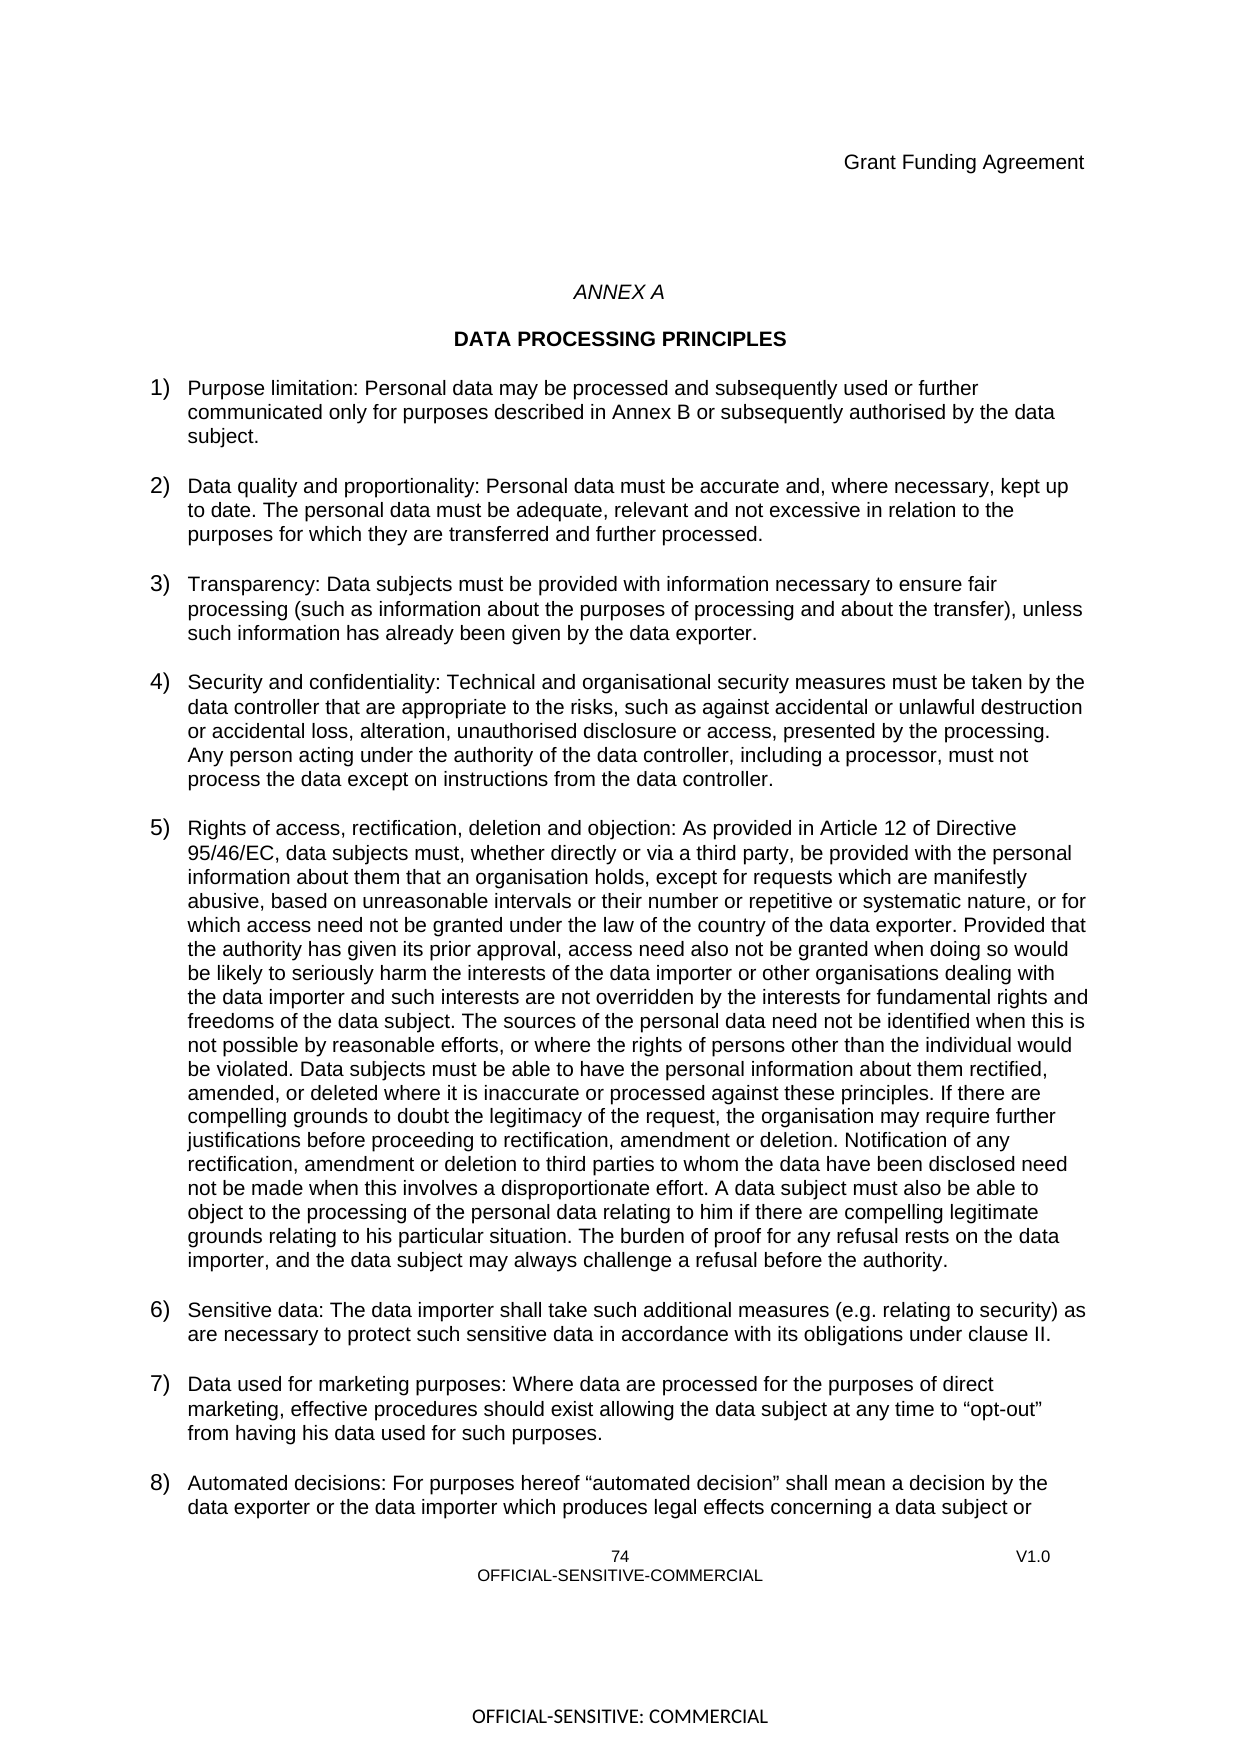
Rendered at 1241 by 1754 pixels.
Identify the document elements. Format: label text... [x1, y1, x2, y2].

list Transparency: Data subjects must be provided with information necessary to ensure fair processing (such as information about the purposes of processing and about the transfer), unless such information has already been given by the data exporter. [150, 570, 1090, 644]
text ANNEX A [150, 280, 1090, 304]
list Sensitive data: The data importer shall take such additional measures (e.g. relating to security) as are necessary to protect such sensitive data in accordance with its obligations under clause II. [150, 1296, 1090, 1346]
list Data used for marketing purposes: Where data are processed for the purposes of direct marketing, effective procedures should exist allowing the data subject at any time to “opt-out” from having his data used for such purposes. [150, 1370, 1090, 1444]
list Security and confidentiality: Technical and organisational security measures must be taken by the data controller that are appropriate to the risks, such as against accidental or unlawful destruction or accidental loss, alteration, unauthorised disclosure or access, presented by the processing. Any person acting under the authority of the data controller, including a processor, must not process the data except on instructions from the data controller. [150, 668, 1090, 790]
list Purpose limitation: Personal data may be processed and subsequently used or further communicated only for purposes described in Annex B or subsequently authorised by the data subject. [150, 373, 1090, 448]
list Rights of access, rectification, deletion and objection: As provided in Article 12 of Directive 95/46/EC, data subjects must, whether directly or via a third party, be provided with the personal information about them that an organisation holds, except for requests which are manifestly abusive, based on unreasonable intervals or their number or repetitive or systematic nature, or for which access need not be granted under the law of the country of the data exporter. Provided that the authority has given its prior approval, access need also not be granted when doing so would be likely to seriously harm the interests of the data importer or other organisations dealing with the data importer and such interests are not overridden by the interests for fundamental rights and freedoms of the data subject. The sources of the personal data need not be identified when this is not possible by reasonable efforts, or where the rights of persons other than the individual would be violated. Data subjects must be able to have the personal information about them rectified, amended, or deleted where it is inaccurate or processed against these principles. If there are compelling grounds to doubt the legitimacy of the request, the organisation may require further justifications before proceeding to rectification, amendment or deletion. Notification of any rectification, amendment or deletion to third parties to whom the data have been disclosed need not be made when this involves a disproportionate effort. A data subject must also be able to object to the processing of the personal data relating to him if there are compelling legitimate grounds relating to his particular situation. The burden of proof for any refusal rests on the data importer, and the data subject may always challenge a refusal before the authority. [150, 814, 1090, 1272]
list Automated decisions: For purposes hereof “automated decision” shall mean a decision by the data exporter or the data importer which produces legal effects concerning a data subject or [150, 1468, 1090, 1519]
list Data quality and proportionality: Personal data must be accurate and, where necessary, kept up to date. The personal data must be adequate, relevant and not excessive in relation to the purposes for which they are transferred and further processed. [150, 472, 1090, 546]
text DATA PROCESSING PRINCIPLES [150, 327, 1090, 351]
